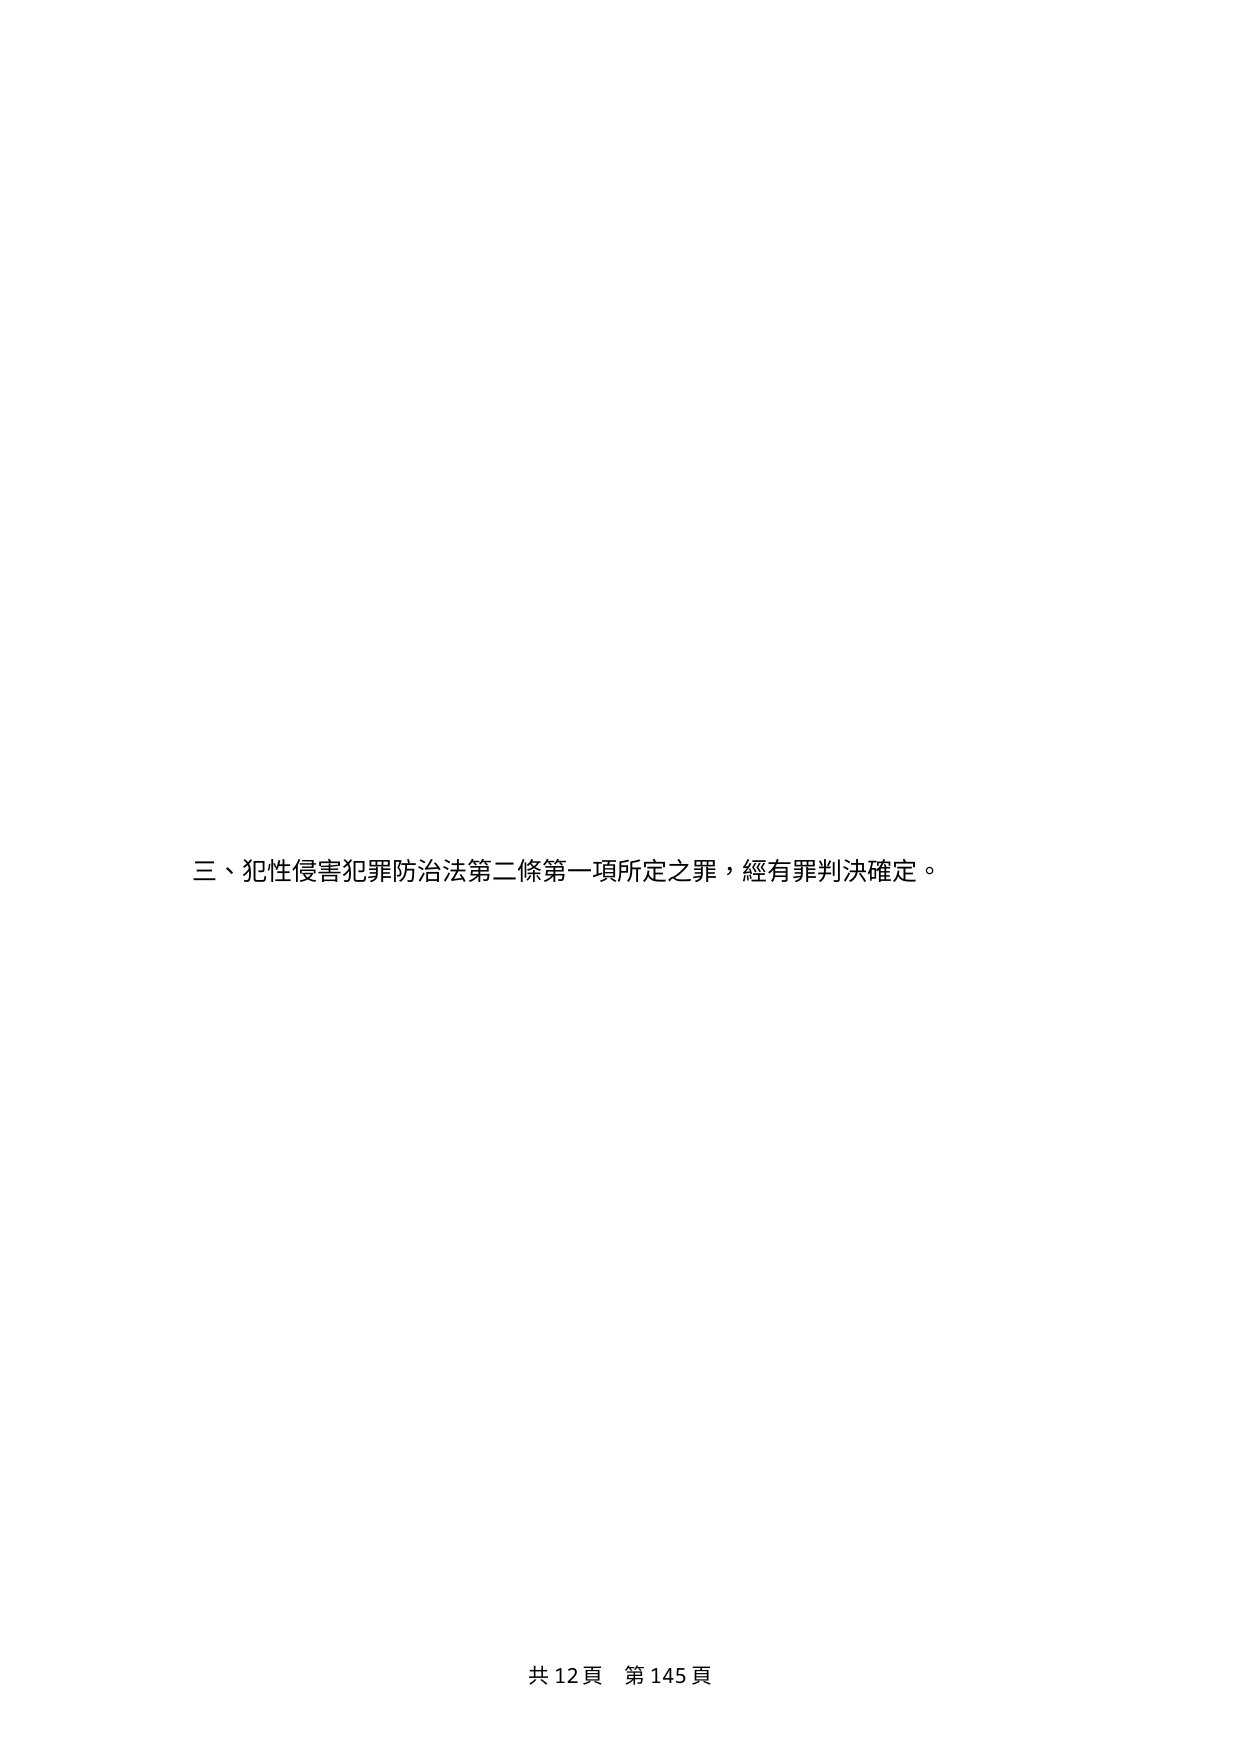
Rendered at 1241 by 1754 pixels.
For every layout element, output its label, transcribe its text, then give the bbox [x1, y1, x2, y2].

text 三、犯性侵害犯罪防治法第二條第一項所定之罪，經有罪判決確定。 [192, 828, 1122, 891]
